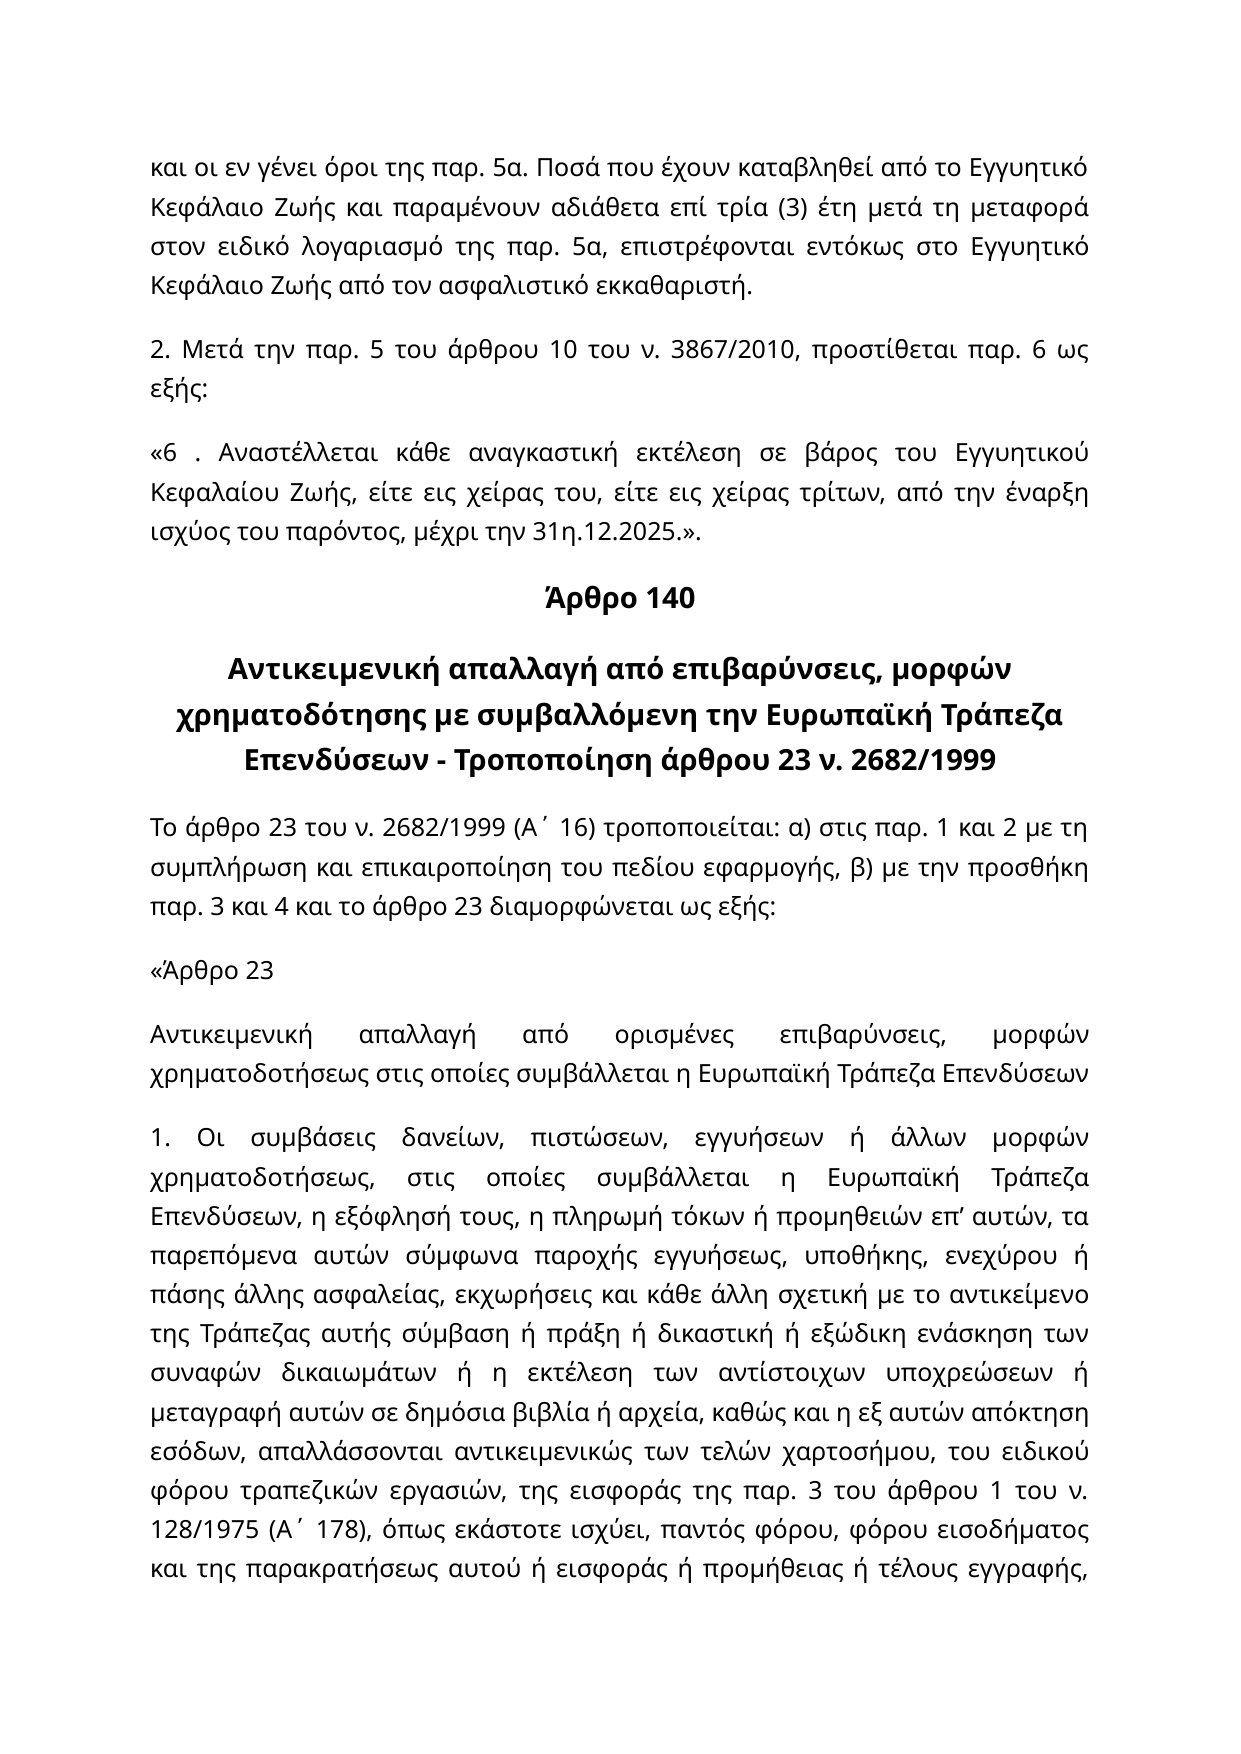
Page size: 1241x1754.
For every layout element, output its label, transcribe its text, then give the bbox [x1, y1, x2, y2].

text 1. Οι συμβάσεις δανείων, πιστώσεων, εγγυήσεων ή άλλων μορφών χρηματοδοτήσεως, στις οποίες συμβάλλεται η Ευρωπαϊκή Τράπεζα Επενδύσεων, η εξόφλησή τους, η πληρωμή τόκων ή προμηθειών επ’ αυτών, τα παρεπόμενα αυτών σύμφωνα παροχής εγγυήσεως, υποθήκης, ενεχύρου ή πάσης άλλης ασφαλείας, εκχωρήσεις και κάθε άλλη σχετική με το αντικείμενο της Τράπεζας αυτής σύμβαση ή πράξη ή δικαστική ή εξώδικη ενάσκηση των συναφών δικαιωμάτων ή η εκτέλεση των αντίστοιχων υποχρεώσεων ή μεταγραφή αυτών σε δημόσια βιβλία ή αρχεία, καθώς και η εξ αυτών απόκτηση εσόδων, απαλλάσσονται αντικειμενικώς των τελών χαρτοσήμου, του ειδικού φόρου τραπεζικών εργασιών, της εισφοράς της παρ. 3 του άρθρου 1 του ν. 128/1975 (Α΄ 178), όπως εκάστοτε ισχύει, παντός φόρου, φόρου εισοδήματος και της παρακρατήσεως αυτού ή εισφοράς ή προμήθειας ή τέλους εγγραφής, [150, 1120, 1090, 1585]
text «6 . Αναστέλλεται κάθε αναγκαστική εκτέλεση σε βάρος του Εγγυητικού Κεφαλαίου Ζωής, είτε εις χείρας του, είτε εις χείρας τρίτων, από την έναρξη ισχύος του παρόντος, μέχρι την 31η.12.2025.». [150, 435, 1090, 547]
text 2. Μετά την παρ. 5 του άρθρου 10 του ν. 3867/2010, προστίθεται παρ. 6 ως εξής: [150, 332, 1090, 405]
subtitle Άρθρο 140 [150, 577, 1090, 617]
text «Άρθρο 23 [150, 952, 1090, 987]
text Αντικειμενική απαλλαγή από ορισμένες επιβαρύνσεις, μορφών χρηματοδοτήσεως στις οποίες συμβάλλεται η Ευρωπαϊκή Τράπεζα Επενδύσεων [150, 1017, 1090, 1090]
text Το άρθρο 23 του ν. 2682/1999 (Α΄ 16) τροποποιείται: α) στις παρ. 1 και 2 με τη συμπλήρωση και επικαιροποίηση του πεδίου εφαρμογής, β) με την προσθήκη παρ. 3 και 4 και το άρθρο 23 διαμορφώνεται ως εξής: [150, 810, 1090, 922]
subtitle Αντικειμενική απαλλαγή από επιβαρύνσεις, μορφών χρηματοδότησης με συμβαλλόμενη την Ευρωπαϊκή Τράπεζα Επενδύσεων - Τροποποίηση άρθρου 23 ν. 2682/1999 [150, 648, 1090, 779]
text και οι εν γένει όροι της παρ. 5α. Ποσά που έχουν καταβληθεί από το Εγγυητικό Κεφάλαιο Ζωής και παραμένουν αδιάθετα επί τρία (3) έτη μετά τη μεταφορά στον ειδικό λογαριασμό της παρ. 5α, επιστρέφονται εντόκως στο Εγγυητικό Κεφάλαιο Ζωής από τον ασφαλιστικό εκκαθαριστή. [150, 150, 1090, 302]
